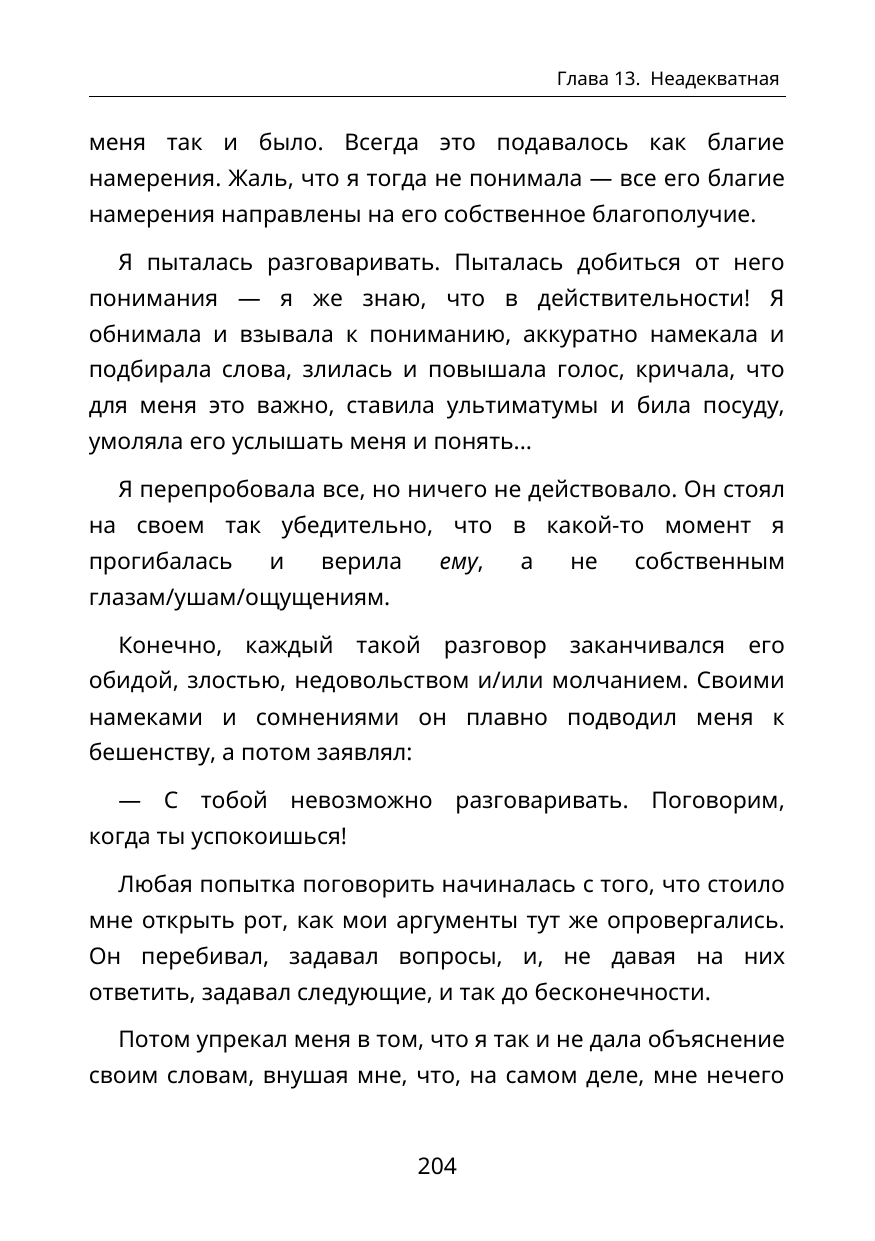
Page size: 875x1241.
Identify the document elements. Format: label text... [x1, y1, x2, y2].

list С тобой невозможно разговаривать. Поговорим, когда ты успокоишься! [88, 784, 786, 851]
text Любая попытка поговорить начиналась с того, что стоило мне открыть рот, как мои аргументы тут же опровергались. Он перебивал, задавал вопросы, и, не давая на них ответить, задавал следующие, и так до бесконечности. [88, 868, 786, 1007]
text Конечно, каждый такой разговор заканчивался его обидой, злостью, недовольством и/или молчанием. Своими намеками и сомнениями он плавно подводил меня к бешенству, а потом заявлял: [88, 628, 786, 768]
text меня так и было. Всегда это подавалось как благие намерения. Жаль, что я тогда не понимала — все его благие намерения направлены на его собственное благополучие. [88, 126, 786, 229]
text Потом упрекал меня в том, что я так и не дала объяснение своим словам, внушая мне, что, на самом деле, мне нечего [88, 1023, 786, 1090]
text Я пыталась разговаривать. Пыталась добиться от него понимания — я же знаю, что в действительности! Я обнимала и взывала к пониманию, аккуратно намекала и подбирала слова, злилась и повышала голос, кричала, что для меня это важно, ставила ультиматумы и била посуду, умоляла его услышать меня и понять... [88, 246, 786, 457]
text Я перепробовала все, но ничего не действовало. Он стоял на своем так убедительно, что в какой-то момент я прогибалась и верила ему, а не собственным глазам/ушам/ощущениям. [88, 473, 786, 612]
